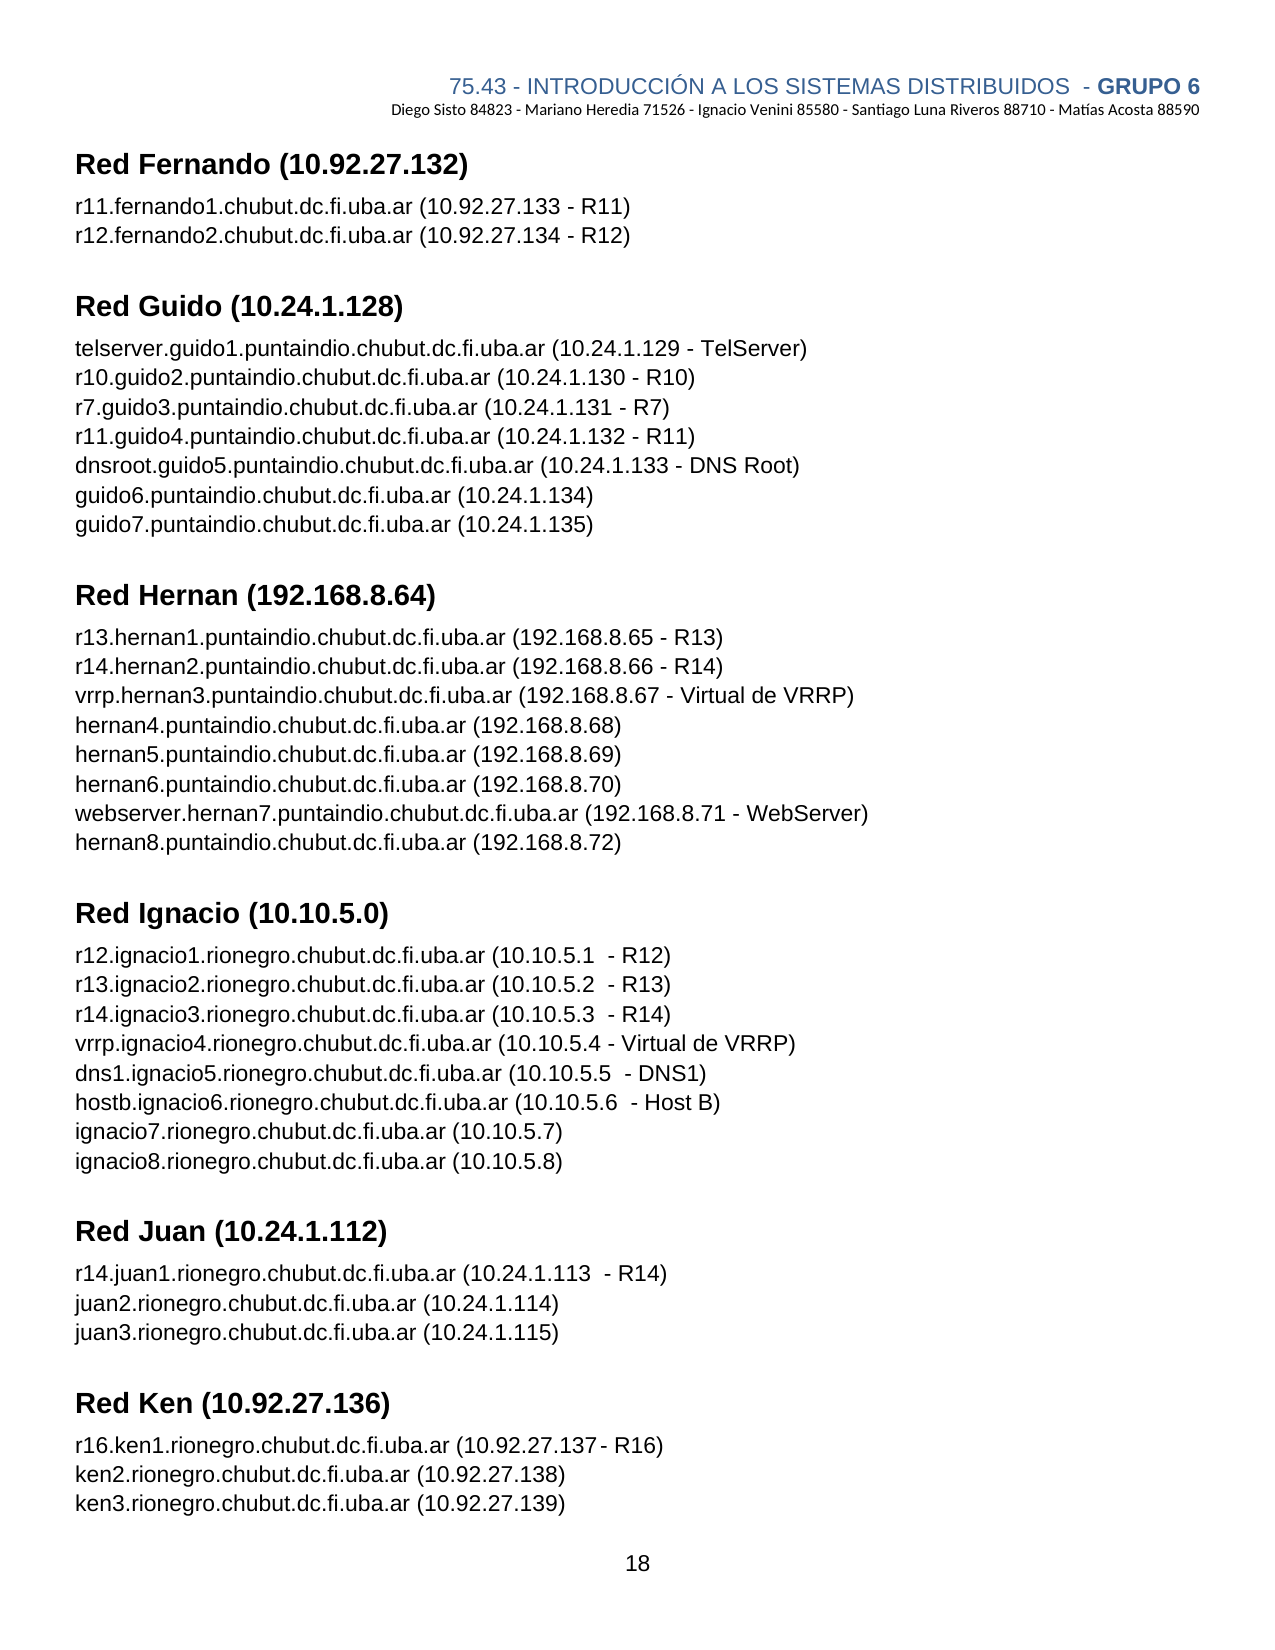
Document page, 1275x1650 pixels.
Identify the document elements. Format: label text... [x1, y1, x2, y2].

text r14.ignacio3.rionegro.chubut.dc.fi.uba.ar (10.10.5.3 - R14) [75, 1001, 1200, 1027]
text dns1.ignacio5.rionegro.chubut.dc.fi.uba.ar (10.10.5.5 - DNS1) [75, 1060, 1200, 1086]
text r10.guido2.puntaindio.chubut.dc.fi.uba.ar (10.24.1.130 - R10) [75, 365, 1200, 391]
text ken2.rionegro.chubut.dc.fi.uba.ar (10.92.27.138) [75, 1462, 1200, 1487]
text guido6.puntaindio.chubut.dc.fi.uba.ar (10.24.1.134) [75, 482, 1200, 508]
text guido7.puntaindio.chubut.dc.fi.uba.ar (10.24.1.135) [75, 512, 1200, 537]
text hernan5.puntaindio.chubut.dc.fi.uba.ar (192.168.8.69) [75, 742, 1200, 768]
text r14.juan1.rionegro.chubut.dc.fi.uba.ar (10.24.1.113 - R14) [75, 1261, 1200, 1287]
text r13.ignacio2.rionegro.chubut.dc.fi.uba.ar (10.10.5.2 - R13) [75, 972, 1200, 998]
subtitle Red Fernando (10.92.27.132) [75, 148, 1200, 181]
subtitle Red Ignacio (10.10.5.0) [75, 897, 1200, 929]
subtitle Red Guido (10.24.1.128) [75, 290, 1200, 322]
text hernan8.puntaindio.chubut.dc.fi.uba.ar (192.168.8.72) [75, 830, 1200, 856]
text r11.guido4.puntaindio.chubut.dc.fi.uba.ar (10.24.1.132 - R11) [75, 424, 1200, 449]
text r12.ignacio1.rionegro.chubut.dc.fi.uba.ar (10.10.5.1 - R12) [75, 943, 1200, 968]
text ken3.rionegro.chubut.dc.fi.uba.ar (10.92.27.139) [75, 1491, 1200, 1517]
text r16.ken1.rionegro.chubut.dc.fi.uba.ar (10.92.27.137 - R16) [75, 1432, 1200, 1458]
text hernan4.puntaindio.chubut.dc.fi.uba.ar (192.168.8.68) [75, 713, 1200, 738]
text r12.fernando2.chubut.dc.fi.uba.ar (10.92.27.134 - R12) [75, 223, 1200, 249]
text vrrp.ignacio4.rionegro.chubut.dc.fi.uba.ar (10.10.5.4 - Virtual de VRRP) [75, 1031, 1200, 1056]
text webserver.hernan7.puntaindio.chubut.dc.fi.uba.ar (192.168.8.71 - WebServer) [75, 801, 1200, 826]
text dnsroot.guido5.puntaindio.chubut.dc.fi.uba.ar (10.24.1.133 - DNS Root) [75, 453, 1200, 479]
text r14.hernan2.puntaindio.chubut.dc.fi.uba.ar (192.168.8.66 - R14) [75, 654, 1200, 679]
text juan3.rionegro.chubut.dc.fi.uba.ar (10.24.1.115) [75, 1320, 1200, 1345]
text r11.fernando1.chubut.dc.fi.uba.ar (10.92.27.133 - R11) [75, 194, 1200, 219]
subtitle Red Hernan (192.168.8.64) [75, 579, 1200, 611]
text r7.guido3.puntaindio.chubut.dc.fi.uba.ar (10.24.1.131 - R7) [75, 394, 1200, 420]
text telserver.guido1.puntaindio.chubut.dc.fi.uba.ar (10.24.1.129 - TelServer) [75, 336, 1200, 361]
subtitle Red Ken (10.92.27.136) [75, 1387, 1200, 1419]
text juan2.rionegro.chubut.dc.fi.uba.ar (10.24.1.114) [75, 1290, 1200, 1316]
text ignacio7.rionegro.chubut.dc.fi.uba.ar (10.10.5.7) [75, 1119, 1200, 1144]
text hostb.ignacio6.rionegro.chubut.dc.fi.uba.ar (10.10.5.6 - Host B) [75, 1089, 1200, 1115]
text r13.hernan1.puntaindio.chubut.dc.fi.uba.ar (192.168.8.65 - R13) [75, 624, 1200, 650]
text vrrp.hernan3.puntaindio.chubut.dc.fi.uba.ar (192.168.8.67 - Virtual de VRRP) [75, 683, 1200, 709]
text ignacio8.rionegro.chubut.dc.fi.uba.ar (10.10.5.8) [75, 1148, 1200, 1174]
subtitle Red Juan (10.24.1.112) [75, 1215, 1200, 1248]
text hernan6.puntaindio.chubut.dc.fi.uba.ar (192.168.8.70) [75, 771, 1200, 797]
